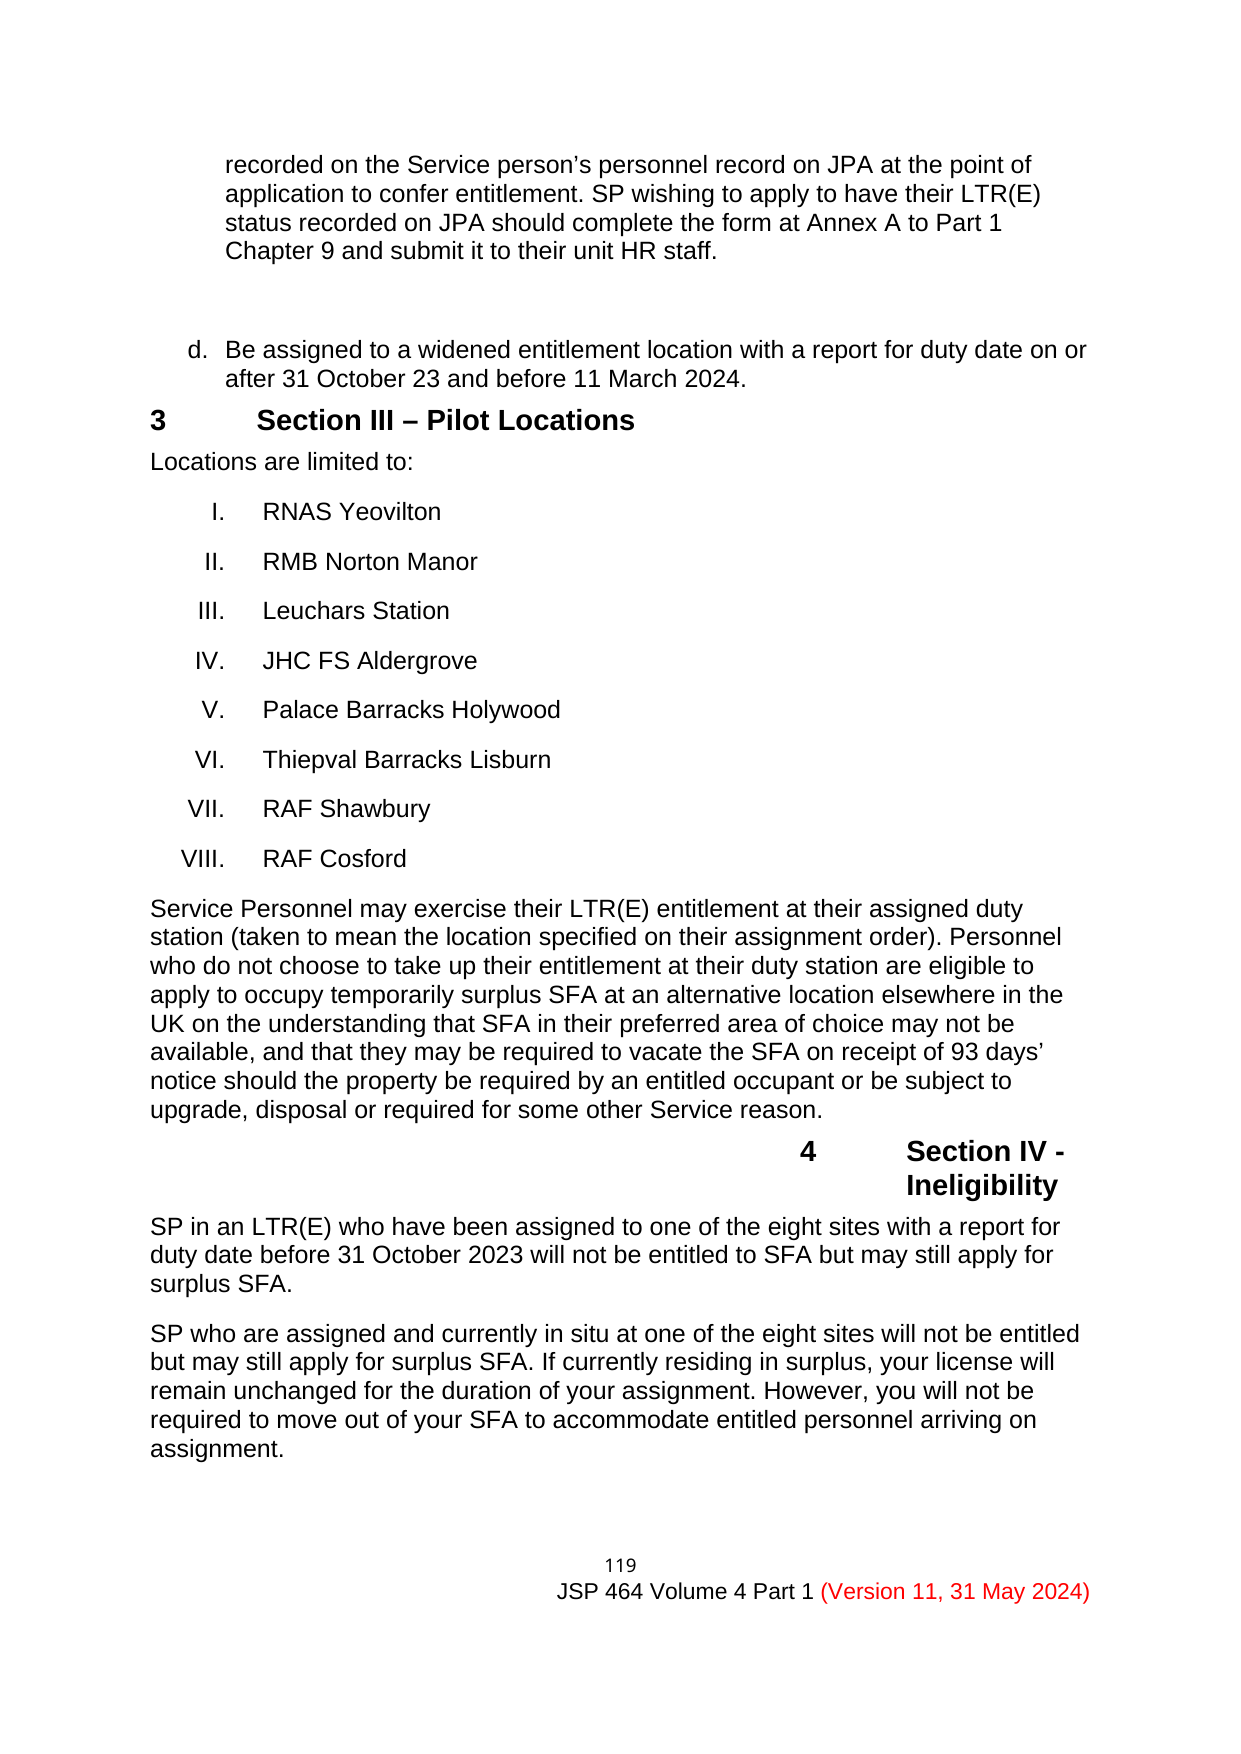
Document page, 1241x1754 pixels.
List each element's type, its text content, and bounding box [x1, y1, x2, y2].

list RMB Norton Manor [225, 546, 1090, 575]
list JHC FS Aldergrove [225, 646, 1090, 674]
text SP who are assigned and currently in situ at one of the eight sites will not be entitled but may still apply for surplus SFA. If currently residing in surplus, your license will remain unchanged for the duration of your assignment. However, you will not be required to move out of your SFA to accommodate entitled personnel arriving on assignment. [150, 1318, 1090, 1462]
list Leuchars Station [225, 596, 1090, 625]
list Be assigned to a widened entitlement location with a report for duty date on or after 31 October 23 and before 11 March 2024. [187, 335, 1090, 393]
list RAF Shawbury [225, 794, 1090, 823]
list Palace Barracks Holywood [225, 695, 1090, 724]
text Locations are limited to: [150, 447, 1090, 476]
subtitle Section III – Pilot Locations [150, 403, 1090, 437]
list RAF Cosford [225, 844, 1090, 873]
text SP in an LTR(E) who have been assigned to one of the eight sites with a report for duty date before 31 October 2023 will not be entitled to SFA but may still apply for surplus SFA. [150, 1211, 1090, 1298]
text Service Personnel may exercise their LTR(E) entitlement at their assigned duty station (taken to mean the location specified on their assignment order). Personnel who do not choose to take up their entitlement at their duty station are eligible to apply to occupy temporarily surplus SFA at an alternative location elsewhere in the UK on the understanding that SFA in their preferred area of choice may not be available, and that they may be required to vacate the SFA on receipt of 93 days’ notice should the property be required by an entitled occupant or be subject to upgrade, disposal or required for some other Service reason. [150, 893, 1090, 1123]
list Thiepval Barracks Lisburn [225, 745, 1090, 773]
list recorded on the Service person’s personnel record on JPA at the point of application to confer entitlement. SP wishing to apply to have their LTR(E) status recorded on JPA should complete the form at Annex A to Part 1 Chapter 9 and submit it to their unit HR staff. [187, 150, 1090, 265]
list RNAS Yeovilton [225, 497, 1090, 526]
subtitle Section IV - Ineligibility [800, 1134, 1090, 1201]
